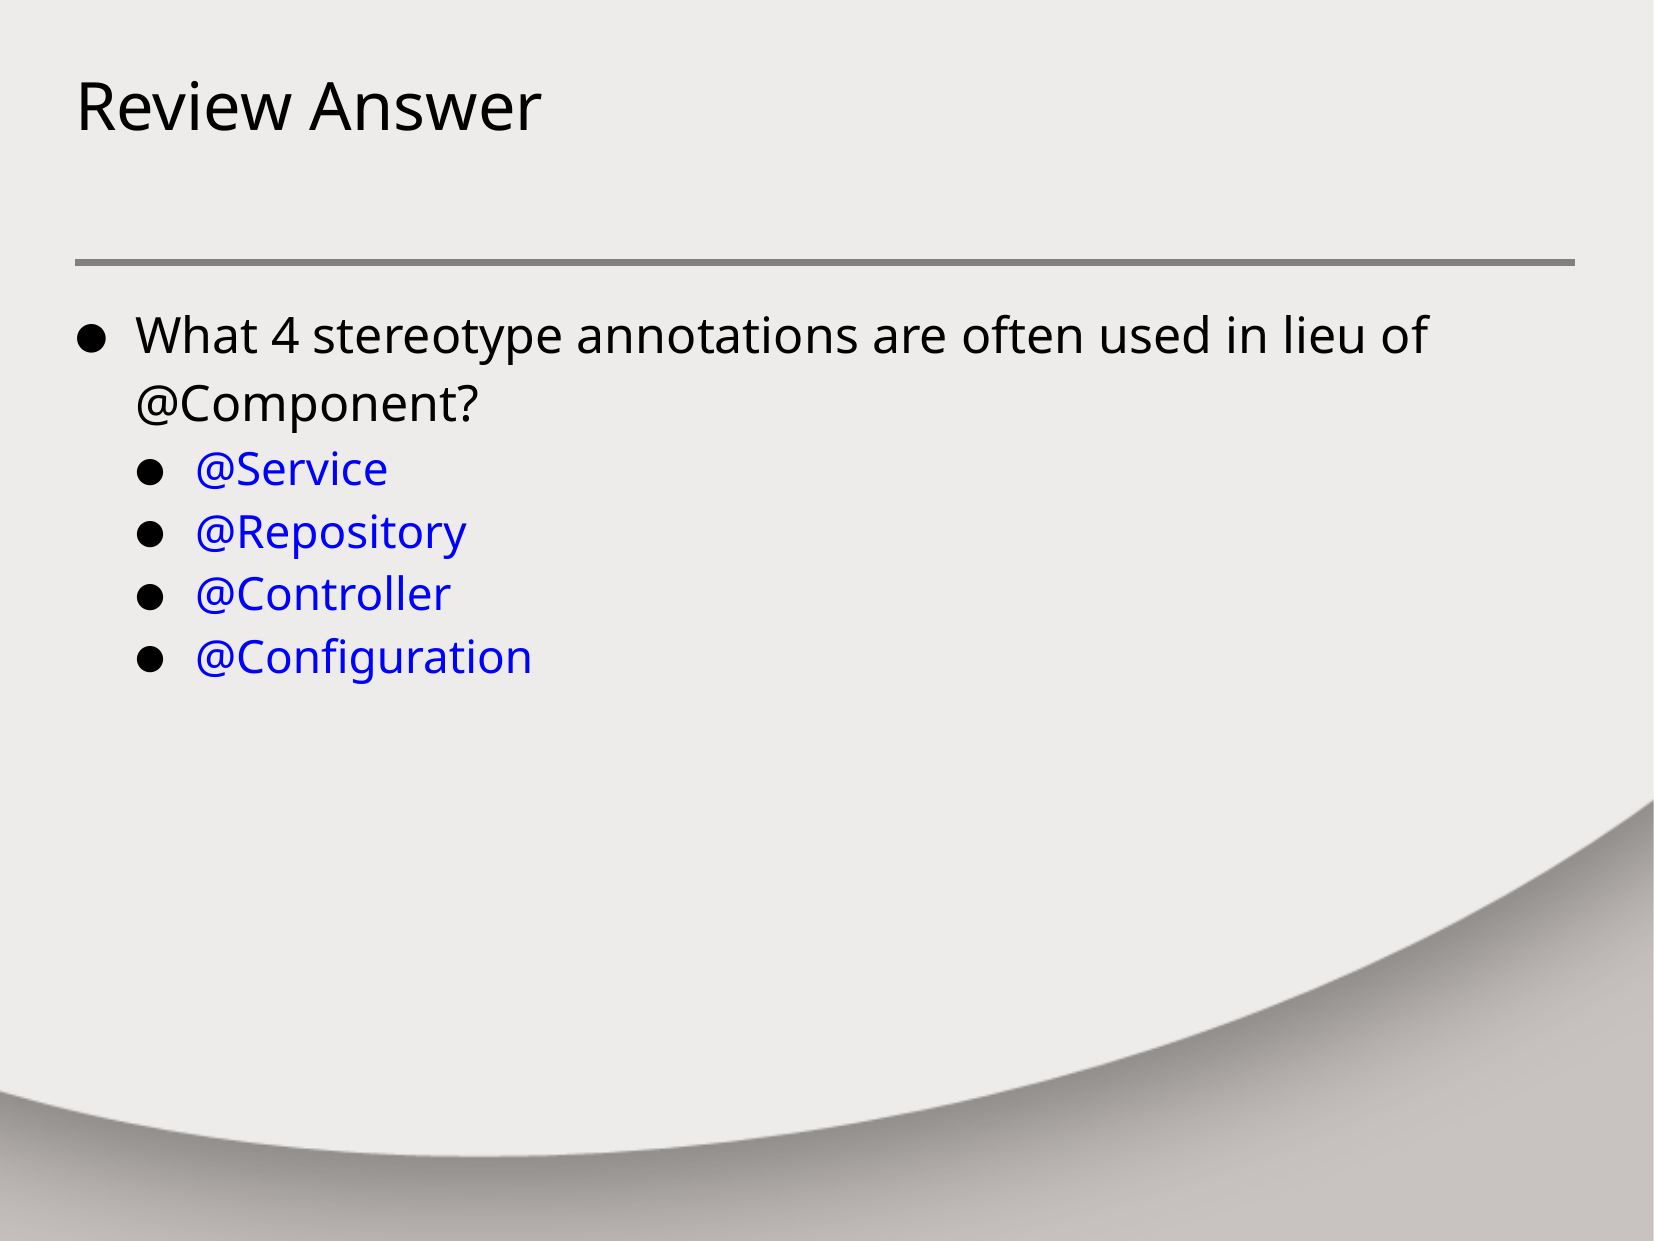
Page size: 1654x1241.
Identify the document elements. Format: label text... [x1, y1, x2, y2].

list What 4 stereotype annotations are often used in lieu of @Component? @Service @Repository @Controller @Configuration [75, 300, 1576, 1163]
title Review Answer [75, 75, 1576, 226]
picture [0, 0, 1654, 1241]
